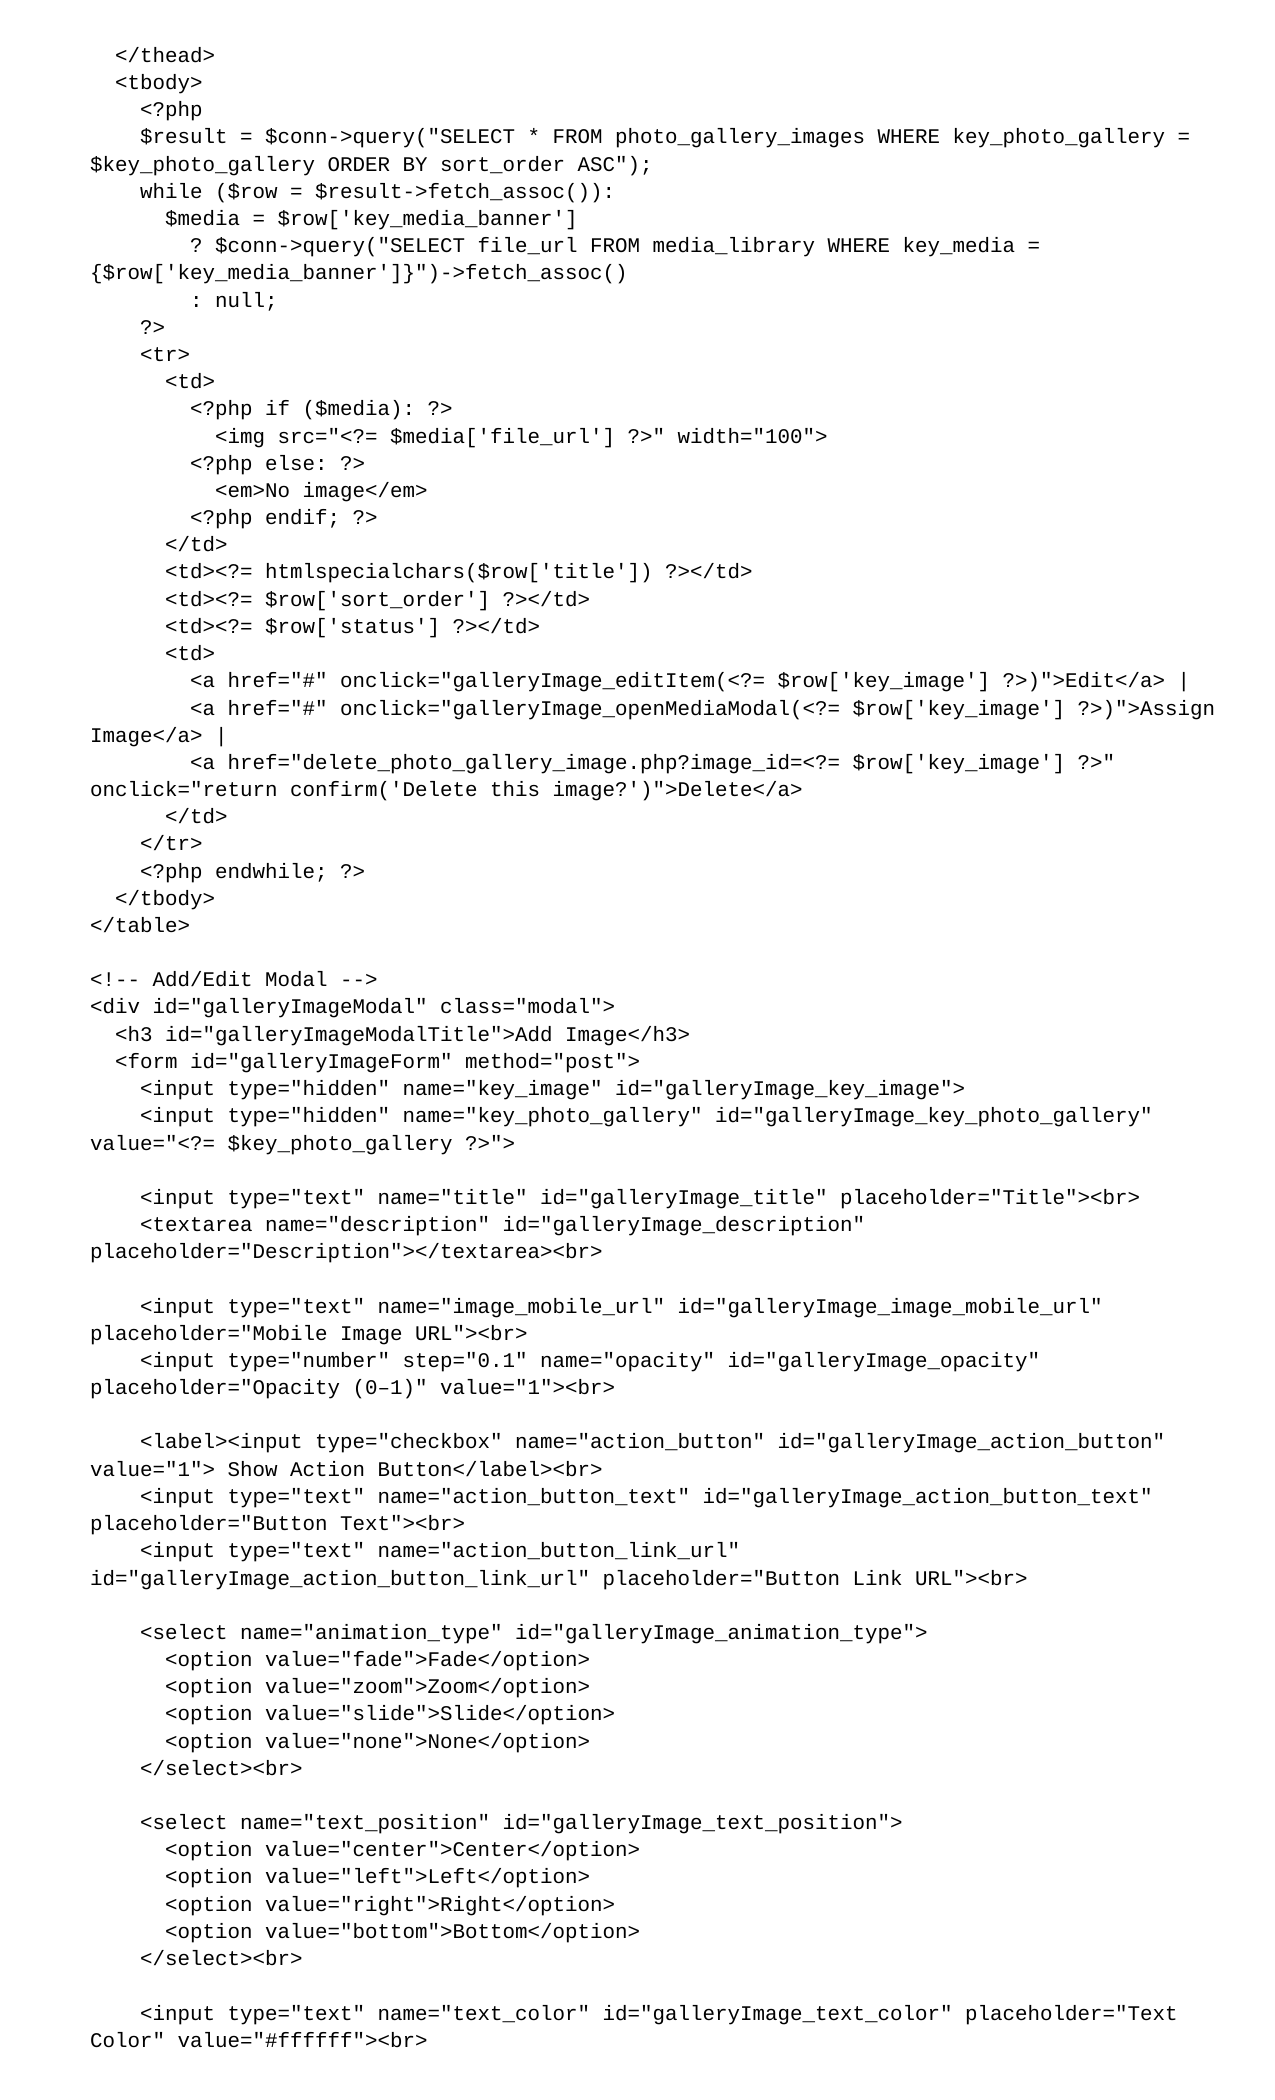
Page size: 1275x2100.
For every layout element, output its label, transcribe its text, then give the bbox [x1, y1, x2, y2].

text <?php endwhile; ?> [90, 861, 1230, 884]
text <td> [90, 643, 1230, 667]
text <a href="delete_photo_gallery_image.php?image_id=<?= $row['key_image'] ?>" onclick="return confirm('Delete this image?')">Delete</a> [90, 752, 1230, 803]
text <a href="#" onclick="galleryImage_openMediaModal(<?= $row['key_image'] ?>)">Assign Image</a> | [90, 697, 1230, 748]
text <td><?= $row['status'] ?></td> [90, 616, 1230, 639]
text </td> [90, 534, 1230, 558]
text <option value="fade">Fade</option> [90, 1649, 1230, 1673]
text <input type="hidden" name="key_image" id="galleryImage_key_image"> [90, 1078, 1230, 1102]
text <?php if ($media): ?> [90, 398, 1230, 422]
text <?php [90, 99, 1230, 123]
text <input type="text" name="title" id="galleryImage_title" placeholder="Title"><br> [90, 1187, 1230, 1211]
text <img src="<?= $media['file_url'] ?>" width="100"> [90, 426, 1230, 449]
text <option value="slide">Slide</option> [90, 1703, 1230, 1727]
text <tr> [90, 344, 1230, 368]
text <input type="text" name="action_button_link_url" id="galleryImage_action_button_link_url" placeholder="Button Link URL"><br> [90, 1540, 1230, 1591]
text <td><?= $row['sort_order'] ?></td> [90, 589, 1230, 612]
text while ($row = $result->fetch_assoc()): [90, 181, 1230, 204]
text <option value="none">None</option> [90, 1731, 1230, 1754]
text </select><br> [90, 1948, 1230, 1972]
text <input type="text" name="action_button_text" id="galleryImage_action_button_text" placeholder="Button Text"><br> [90, 1486, 1230, 1537]
text </tr> [90, 833, 1230, 857]
text <select name="animation_type" id="galleryImage_animation_type"> [90, 1622, 1230, 1646]
text <input type="text" name="image_mobile_url" id="galleryImage_image_mobile_url" placeholder="Mobile Image URL"><br> [90, 1296, 1230, 1346]
text <option value="zoom">Zoom</option> [90, 1676, 1230, 1700]
text : null; [90, 290, 1230, 313]
text $result = $conn->query("SELECT * FROM photo_gallery_images WHERE key_photo_gallery = $key_photo_gallery ORDER BY sort_order ASC"); [90, 127, 1230, 177]
text <option value="right">Right</option> [90, 1894, 1230, 1917]
text <input type="number" step="0.1" name="opacity" id="galleryImage_opacity" placeholder="Opacity (0–1)" value="1"><br> [90, 1350, 1230, 1401]
text ?> [90, 317, 1230, 341]
text <tbody> [90, 72, 1230, 96]
text <option value="bottom">Bottom</option> [90, 1921, 1230, 1944]
text </thead> [90, 45, 1230, 69]
text <input type="text" name="text_color" id="galleryImage_text_color" placeholder="Text Color" value="#ffffff"><br> [90, 2002, 1230, 2053]
text <label><input type="checkbox" name="action_button" id="galleryImage_action_button" value="1"> Show Action Button</label><br> [90, 1432, 1230, 1482]
text <td> [90, 371, 1230, 395]
text <textarea name="description" id="galleryImage_description" placeholder="Description"></textarea><br> [90, 1214, 1230, 1265]
text <select name="text_position" id="galleryImage_text_position"> [90, 1812, 1230, 1836]
text <a href="#" onclick="galleryImage_editItem(<?= $row['key_image'] ?>)">Edit</a> | [90, 670, 1230, 694]
text <td><?= htmlspecialchars($row['title']) ?></td> [90, 562, 1230, 585]
text ? $conn->query("SELECT file_url FROM media_library WHERE key_media = {$row['key_media_banner']}")->fetch_assoc() [90, 235, 1230, 286]
text <input type="hidden" name="key_photo_gallery" id="galleryImage_key_photo_gallery" value="<?= $key_photo_gallery ?>"> [90, 1105, 1230, 1156]
text <?php endif; ?> [90, 507, 1230, 531]
text <em>No image</em> [90, 480, 1230, 504]
text </tbody> [90, 888, 1230, 911]
text </td> [90, 806, 1230, 830]
text </select><br> [90, 1758, 1230, 1781]
text <!-- Add/Edit Modal --> [90, 969, 1230, 993]
text <option value="center">Center</option> [90, 1839, 1230, 1863]
text <?php else: ?> [90, 453, 1230, 476]
text $media = $row['key_media_banner'] [90, 208, 1230, 232]
text <div id="galleryImageModal" class="modal"> [90, 997, 1230, 1020]
text <h3 id="galleryImageModalTitle">Add Image</h3> [90, 1024, 1230, 1047]
text <form id="galleryImageForm" method="post"> [90, 1051, 1230, 1074]
text <option value="left">Left</option> [90, 1867, 1230, 1890]
text </table> [90, 915, 1230, 939]
